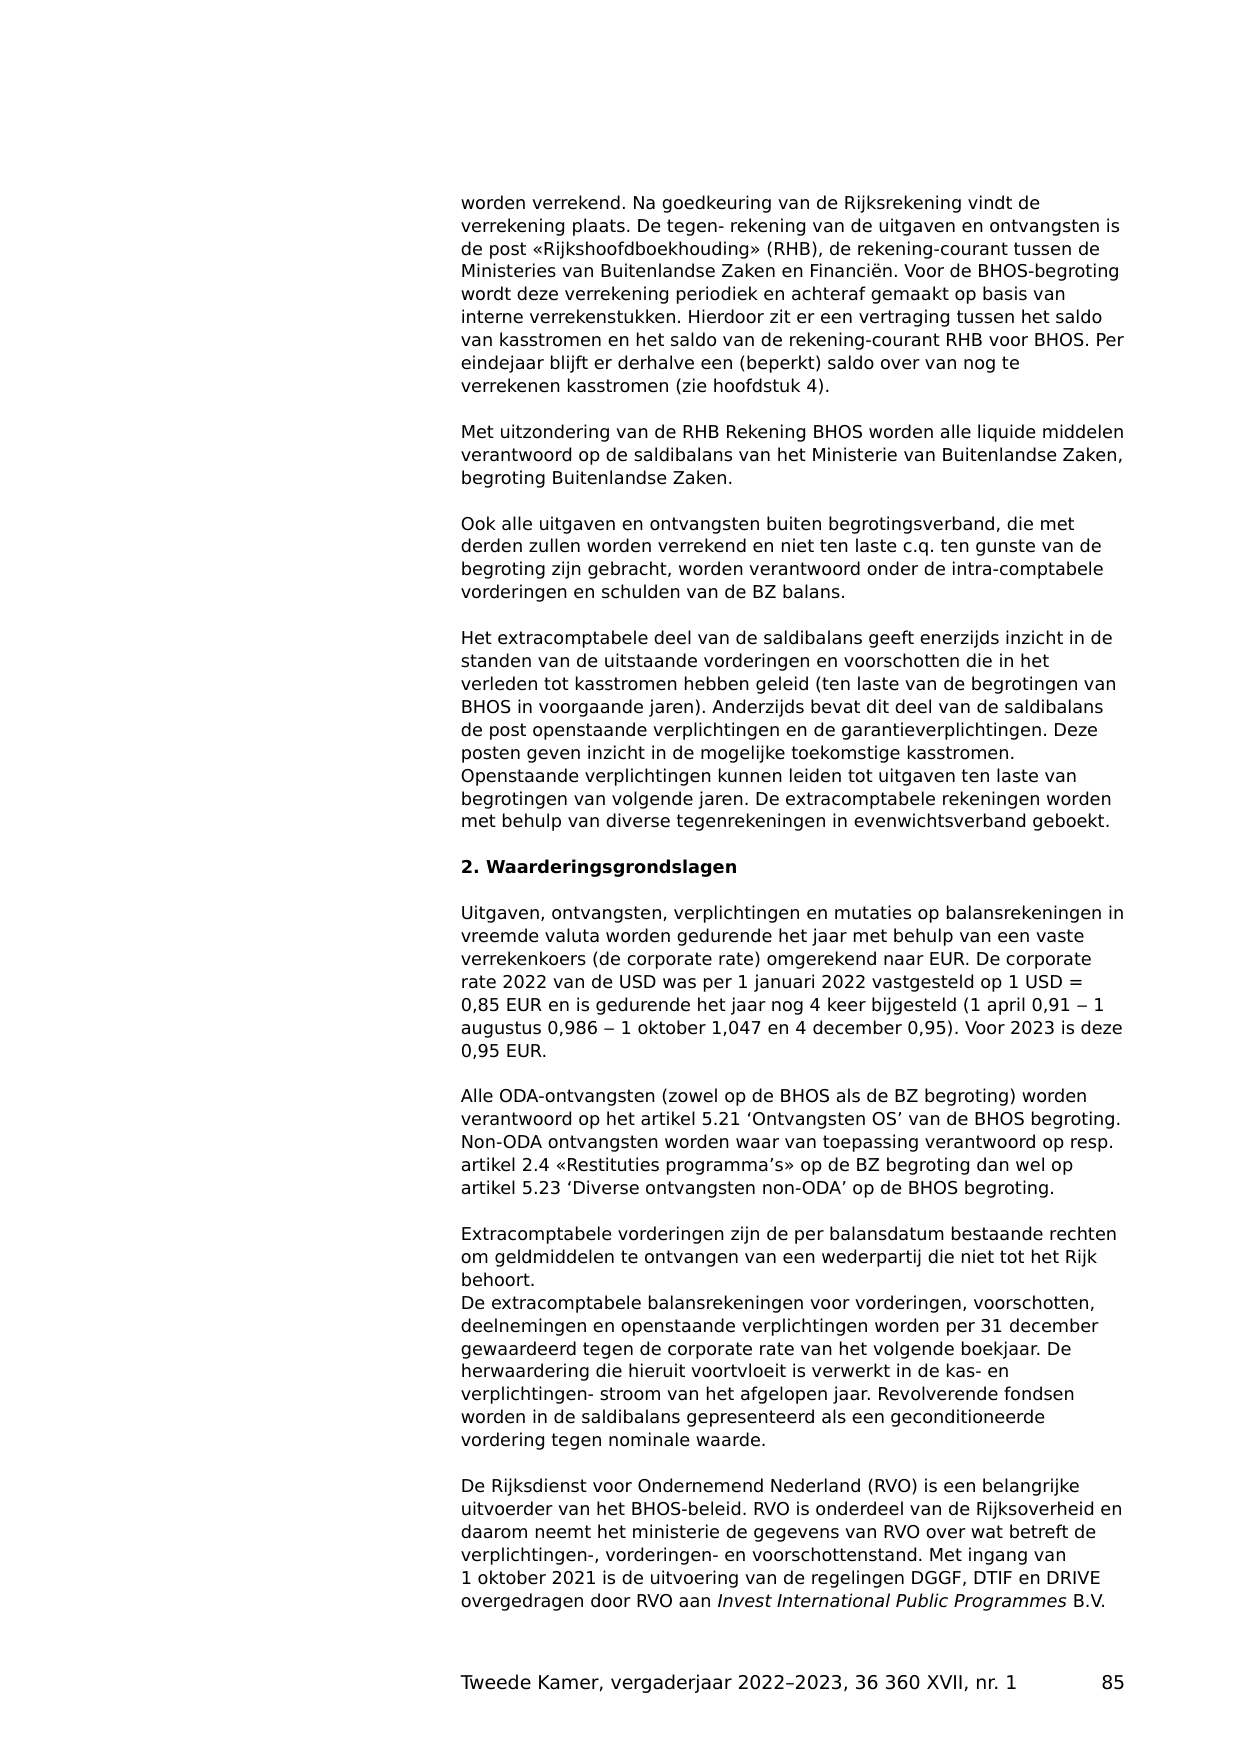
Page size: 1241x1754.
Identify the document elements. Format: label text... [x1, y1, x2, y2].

text worden verrekend. Na goedkeuring van de Rijksrekening vindt de verrekening plaats. De tegen- rekening van de uitgaven en ontvangsten is de post «Rijkshoofdboekhouding» (RHB), de rekening-courant tussen de Ministeries van Buitenlandse Zaken en Financiën. Voor de BHOS-begroting wordt deze verrekening periodiek en achteraf gemaakt op basis van interne verrekenstukken. Hierdoor zit er een vertraging tussen het saldo van kasstromen en het saldo van de rekening-courant RHB voor BHOS. Per eindejaar blijft er derhalve een (beperkt) saldo over van nog te verrekenen kasstromen (zie hoofdstuk 4). [461, 191, 1125, 397]
text 2. Waarderingsgrondslagen [461, 855, 1125, 878]
text Extracomptabele vorderingen zijn de per balansdatum bestaande rechten om geldmiddelen te ontvangen van een wederpartij die niet tot het Rijk behoort. De extracomptabele balansrekeningen voor vorderingen, voorschotten, deelnemingen en openstaande verplichtingen worden per 31 december gewaardeerd tegen de corporate rate van het volgende boekjaar. De herwaardering die hieruit voortvloeit is verwerkt in de kas- en verplichtingen- stroom van het afgelopen jaar. Revolverende fondsen worden in de saldibalans gepresenteerd als een geconditioneerde vordering tegen nominale waarde. [461, 1222, 1125, 1451]
text Alle ODA-ontvangsten (zowel op de BHOS als de BZ begroting) worden verantwoord op het artikel 5.21 ‘Ontvangsten OS’ van de BHOS begroting. Non-ODA ontvangsten worden waar van toepassing verantwoord op resp. artikel 2.4 «Restituties programma’s» op de BZ begroting dan wel op artikel 5.23 ‘Diverse ontvangsten non-ODA’ op de BHOS begroting. [461, 1084, 1125, 1199]
text Ook alle uitgaven en ontvangsten buiten begrotingsverband, die met derden zullen worden verrekend en niet ten laste c.q. ten gunste van de begroting zijn gebracht, worden verantwoord onder de intra-comptabele vorderingen en schulden van de BZ balans. [461, 512, 1125, 603]
text De Rijksdienst voor Ondernemend Nederland (RVO) is een belangrijke uitvoerder van het BHOS-beleid. RVO is onderdeel van de Rijksoverheid en daarom neemt het ministerie de gegevens van RVO over wat betreft de verplichtingen-, vorderingen- en voorschottenstand. Met ingang van 1 oktober 2021 is de uitvoering van de regelingen DGGF, DTIF en DRIVE overgedragen door RVO aan Invest International Public Programmes B.V. [461, 1474, 1125, 1612]
text Het extracomptabele deel van de saldibalans geeft enerzijds inzicht in de standen van de uitstaande vorderingen en voorschotten die in het verleden tot kasstromen hebben geleid (ten laste van de begrotingen van BHOS in voorgaande jaren). Anderzijds bevat dit deel van de saldibalans de post openstaande verplichtingen en de garantieverplichtingen. Deze posten geven inzicht in de mogelijke toekomstige kasstromen. Openstaande verplichtingen kunnen leiden tot uitgaven ten laste van begrotingen van volgende jaren. De extracomptabele rekeningen worden met behulp van diverse tegenrekeningen in evenwichtsverband geboekt. [461, 626, 1125, 832]
text Met uitzondering van de RHB Rekening BHOS worden alle liquide middelen verantwoord op de saldibalans van het Ministerie van Buitenlandse Zaken, begroting Buitenlandse Zaken. [461, 420, 1125, 489]
text Uitgaven, ontvangsten, verplichtingen en mutaties op balansrekeningen in vreemde valuta worden gedurende het jaar met behulp van een vaste verrekenkoers (de corporate rate) omgerekend naar EUR. De corporate rate 2022 van de USD was per 1 januari 2022 vastgesteld op 1 USD = 0,85 EUR en is gedurende het jaar nog 4 keer bijgesteld (1 april 0,91 ‒ 1 augustus 0,986 ‒ 1 oktober 1,047 en 4 december 0,95). Voor 2023 is deze 0,95 EUR. [461, 901, 1125, 1062]
